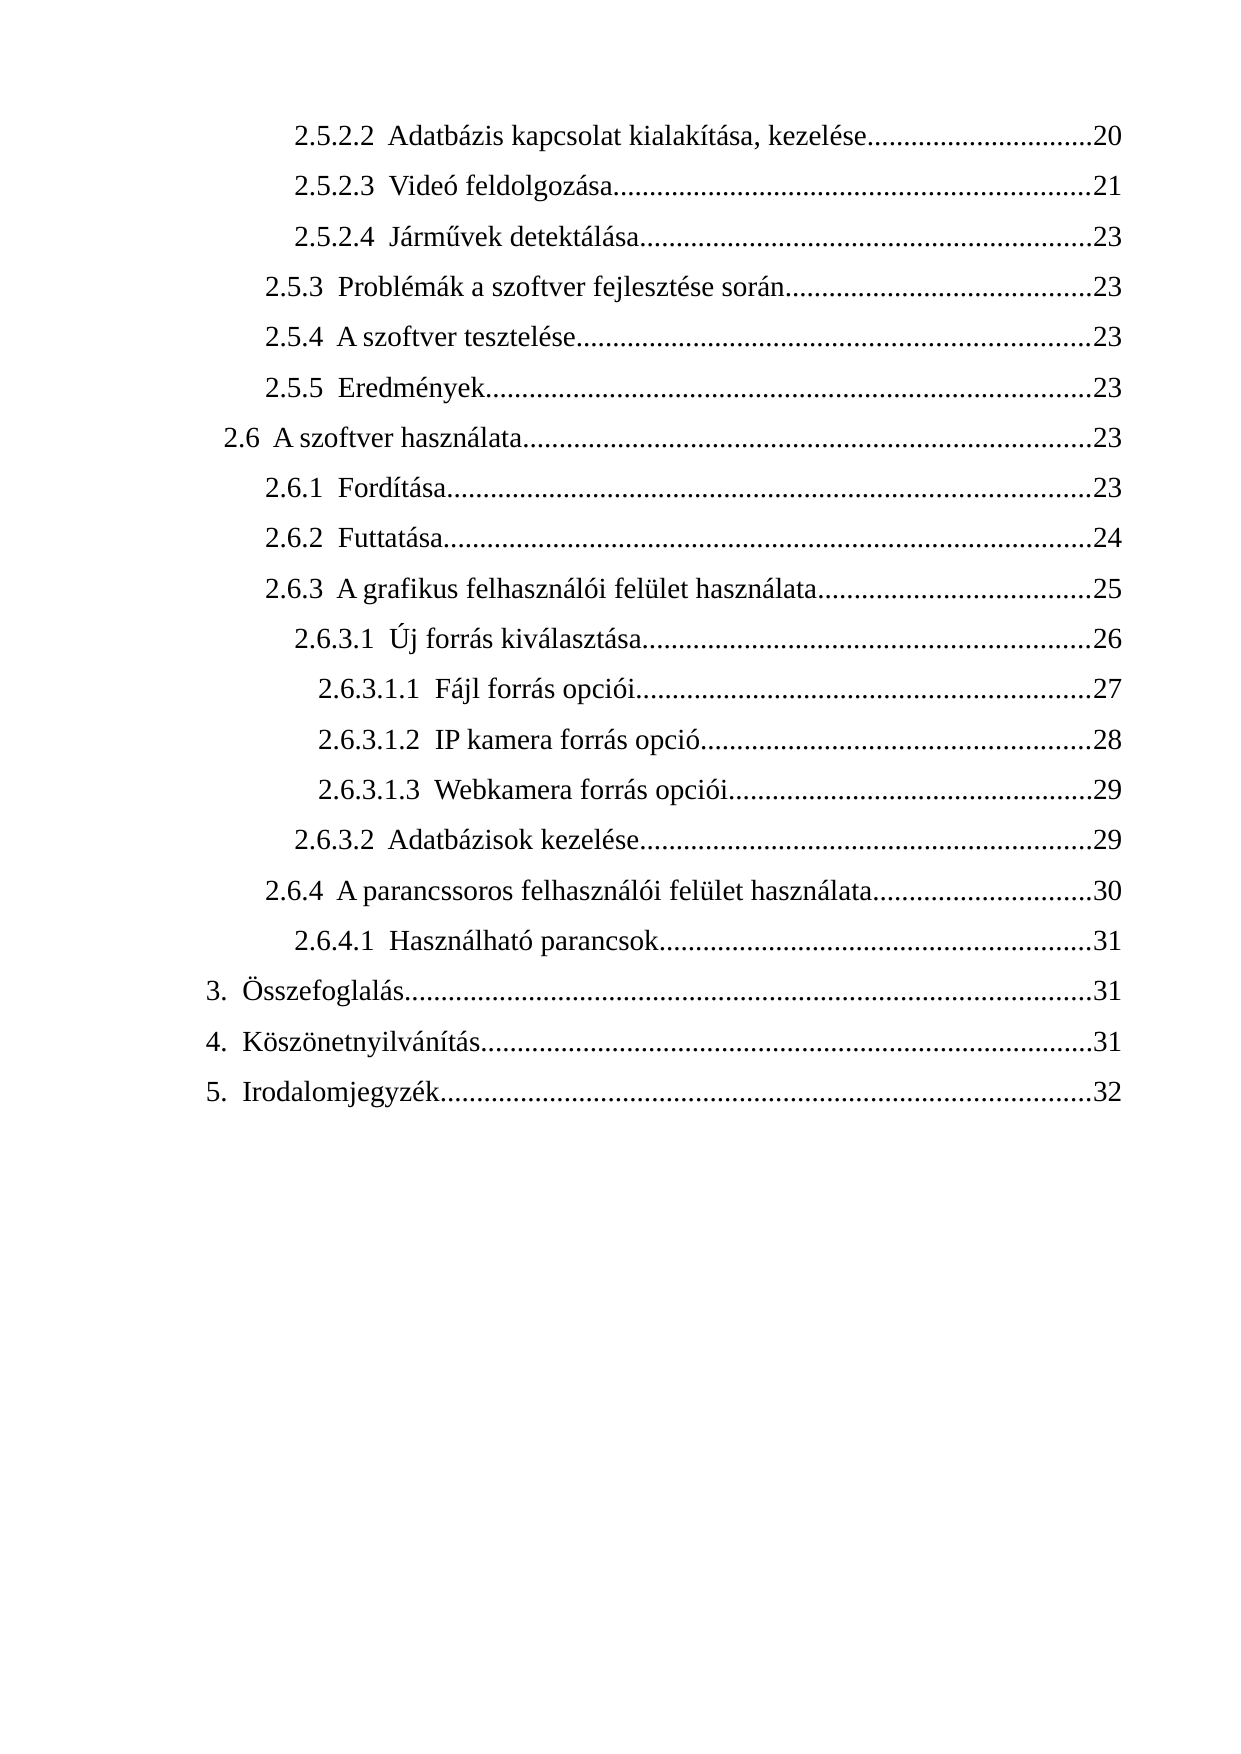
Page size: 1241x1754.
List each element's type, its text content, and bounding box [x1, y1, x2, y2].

text 4. Köszönetnyilvánítás 31 [118, 1024, 1122, 1057]
text 2.6.3.1 Új forrás kiválasztása 26 [207, 621, 1122, 655]
text 2.6.1 Fordítása 23 [177, 470, 1122, 504]
text 2.6.4.1 Használható parancsok 31 [207, 923, 1122, 957]
text 2.5.5 Eredmények 23 [177, 370, 1122, 403]
text 2.6.3.1.3 Webkamera forrás opciói 29 [230, 772, 1122, 806]
text 3. Összefoglalás 31 [118, 973, 1122, 1007]
text 2.6.3.1.1 Fájl forrás opciói 27 [230, 672, 1122, 705]
text 2.5.4 A szoftver tesztelése 23 [177, 319, 1122, 353]
text 2.6.3.2 Adatbázisok kezelése 29 [207, 822, 1122, 856]
text 2.6.2 Futtatása 24 [177, 521, 1122, 554]
text 2.5.2.2 Adatbázis kapcsolat kialakítása, kezelése 20 [207, 118, 1122, 152]
text 2.5.2.4 Járművek detektálása 23 [207, 219, 1122, 252]
text 2.6.3.1.2 IP kamera forrás opció 28 [230, 722, 1122, 755]
text 2.6.3 A grafikus felhasználói felület használata 25 [177, 571, 1122, 604]
text 5. Irodalomjegyzék 32 [118, 1074, 1122, 1108]
text 2.5.2.3 Videó feldolgozása 21 [207, 168, 1122, 202]
text 2.6.4 A parancssoros felhasználói felület használata 30 [177, 873, 1122, 906]
text 2.6 A szoftver használata 23 [136, 420, 1122, 453]
text 2.5.3 Problémák a szoftver fejlesztése során 23 [177, 269, 1122, 303]
